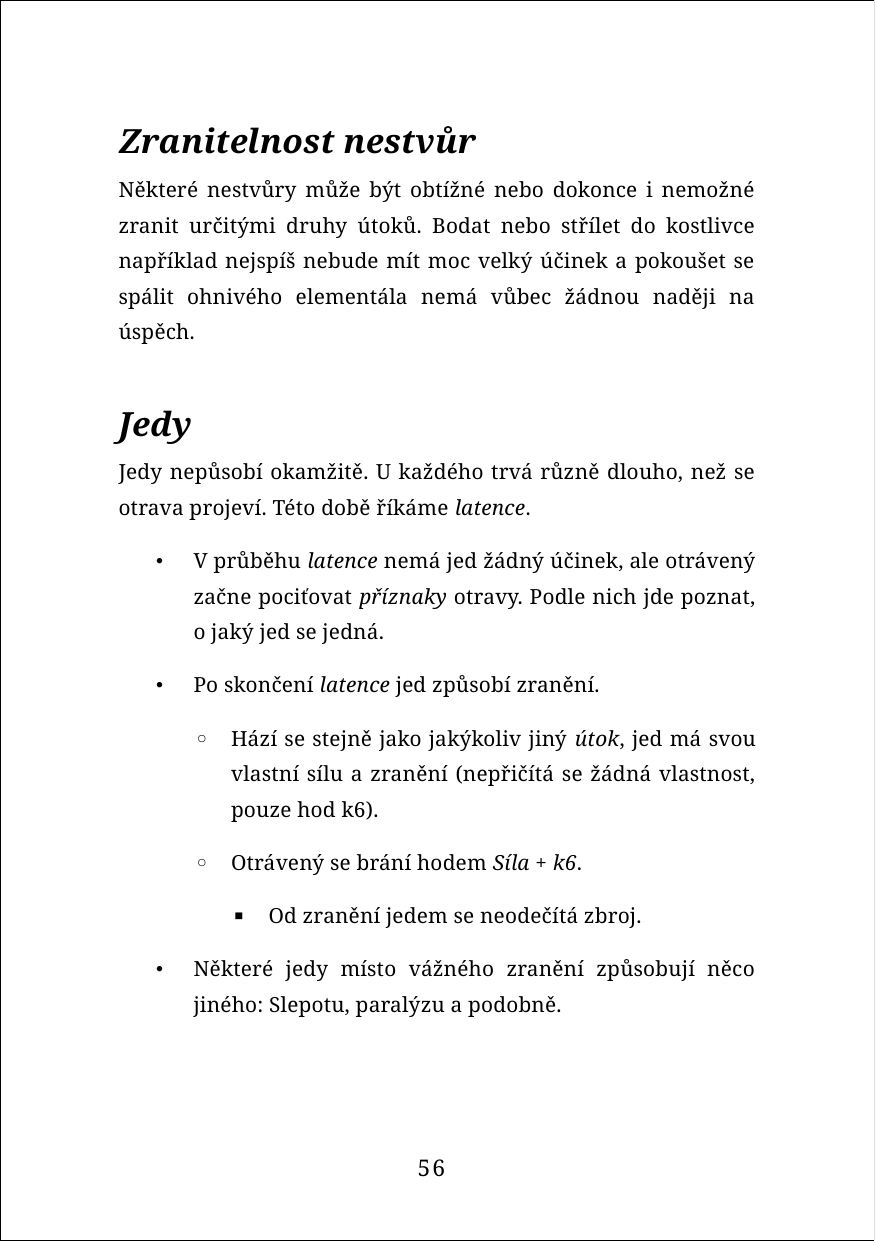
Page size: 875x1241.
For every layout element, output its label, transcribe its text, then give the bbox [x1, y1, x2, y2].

subtitle Zranitelnost nestvůr [118, 118, 756, 164]
list Po skončení latence jed způsobí zranění. [156, 671, 756, 699]
subtitle Jedy [118, 400, 756, 446]
list Některé jedy místo vážného zranění způsobují něco jiného: Slepotu, paralýzu a podobně. [156, 954, 756, 1018]
list Od zranění jedem se neodečítá zbroj. [231, 901, 756, 930]
text Jedy nepůsobí okamžitě. U každého trvá různě dlouho, než se otrava projeví. Této době říkáme latence. [118, 457, 756, 521]
text Některé nestvůry může být obtížné nebo dokonce i nemožné zranit určitými druhy útoků. Bodat nebo střílet do kostlivce například nejspíš nebude mít moc velký účinek a pokoušet se spálit ohnivého elementála nemá vůbec žádnou naději na úspěch. [118, 175, 756, 346]
list V průběhu latence nemá jed žádný účinek, ale otrávený začne pociťovat příznaky otravy. Podle nich jde poznat, o jaký jed se jedná. [156, 546, 756, 646]
list Hází se stejně jako jakýkoliv jiný útok, jed má svou vlastní sílu a zranění (nepřičítá se žádná vlastnost, pouze hod k6). [193, 724, 756, 823]
list Otrávený se brání hodem Síla + k6. [193, 848, 756, 876]
